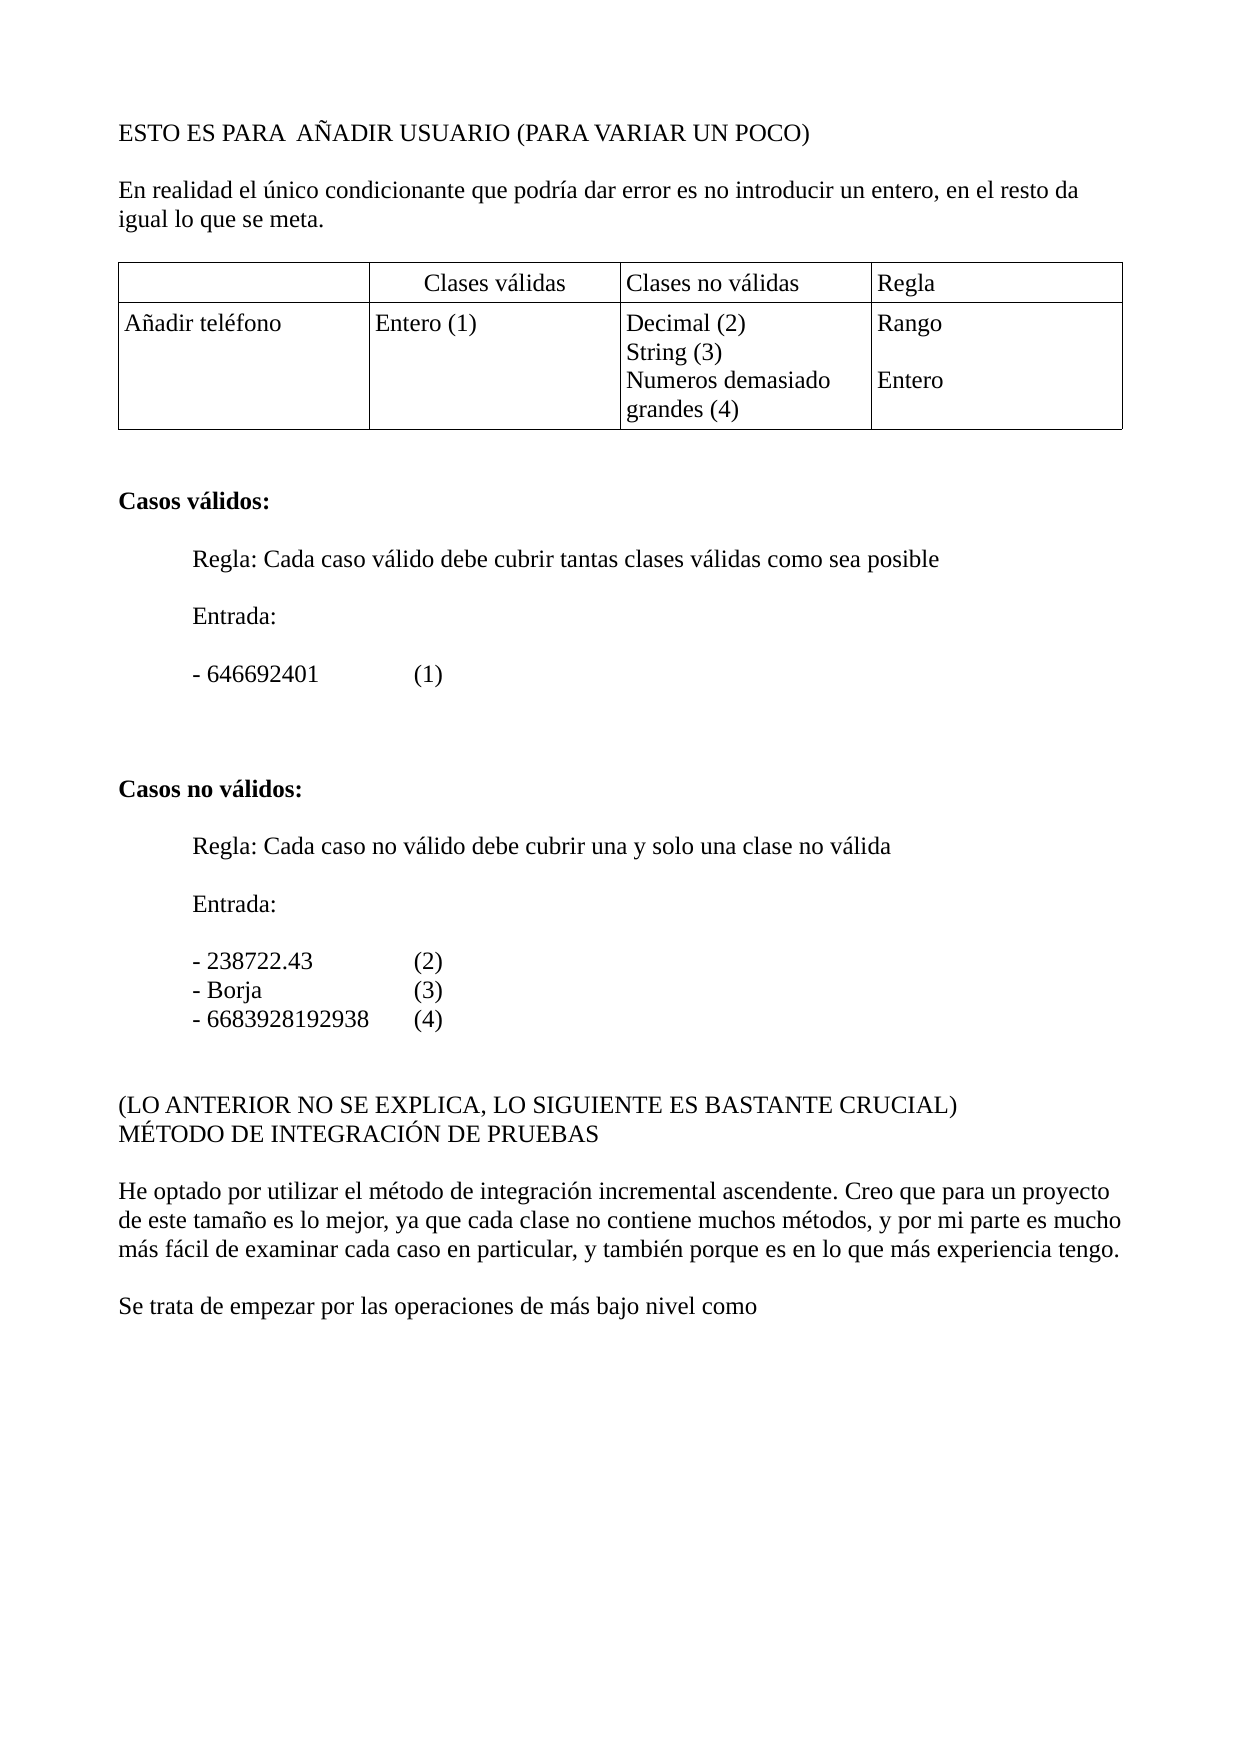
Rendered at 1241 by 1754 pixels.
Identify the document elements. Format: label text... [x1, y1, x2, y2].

text Casos válidos: [118, 486, 1122, 515]
table_header Clases no válidas [621, 263, 871, 302]
text MÉTODO DE INTEGRACIÓN DE PRUEBAS [118, 1119, 1122, 1148]
table_cell Rango Entero [872, 303, 1122, 429]
text He optado por utilizar el método de integración incremental ascendente. Creo que para un proyecto de este tamaño es lo mejor, ya que cada clase no contiene muchos métodos, y por mi parte es mucho más fácil de examinar cada caso en particular, y también porque es en lo que más experiencia tengo. [118, 1176, 1122, 1263]
text Regla: Cada caso válido debe cubrir tantas clases válidas como sea posible [118, 544, 1122, 573]
table_cell Decimal (2) String (3) Numeros demasiado grandes (4) [621, 303, 871, 429]
text En realidad el único condicionante que podría dar error es no introducir un entero, en el resto da igual lo que se meta. [118, 176, 1122, 233]
text ESTO ES PARA AÑADIR USUARIO (PARA VARIAR UN POCO) [118, 118, 1122, 147]
table_header Regla [872, 263, 1122, 302]
text (LO ANTERIOR NO SE EXPLICA, LO SIGUIENTE ES BASTANTE CRUCIAL) [118, 1090, 1122, 1119]
text - 238722.43 (2) [118, 946, 1122, 975]
text Se trata de empezar por las operaciones de más bajo nivel como [118, 1291, 1122, 1320]
text Regla: Cada caso no válido debe cubrir una y solo una clase no válida [118, 831, 1122, 860]
table_header [119, 263, 369, 302]
text - Borja (3) [118, 975, 1122, 1004]
text - 646692401 (1) [118, 659, 1122, 688]
table_cell Añadir teléfono [119, 303, 369, 429]
text Entrada: [118, 601, 1122, 630]
text - 6683928192938 (4) [118, 1004, 1122, 1033]
text Entrada: [118, 889, 1122, 918]
table_header Clases válidas [370, 263, 620, 302]
table_cell Entero (1) [370, 303, 620, 429]
text Casos no válidos: [118, 774, 1122, 803]
